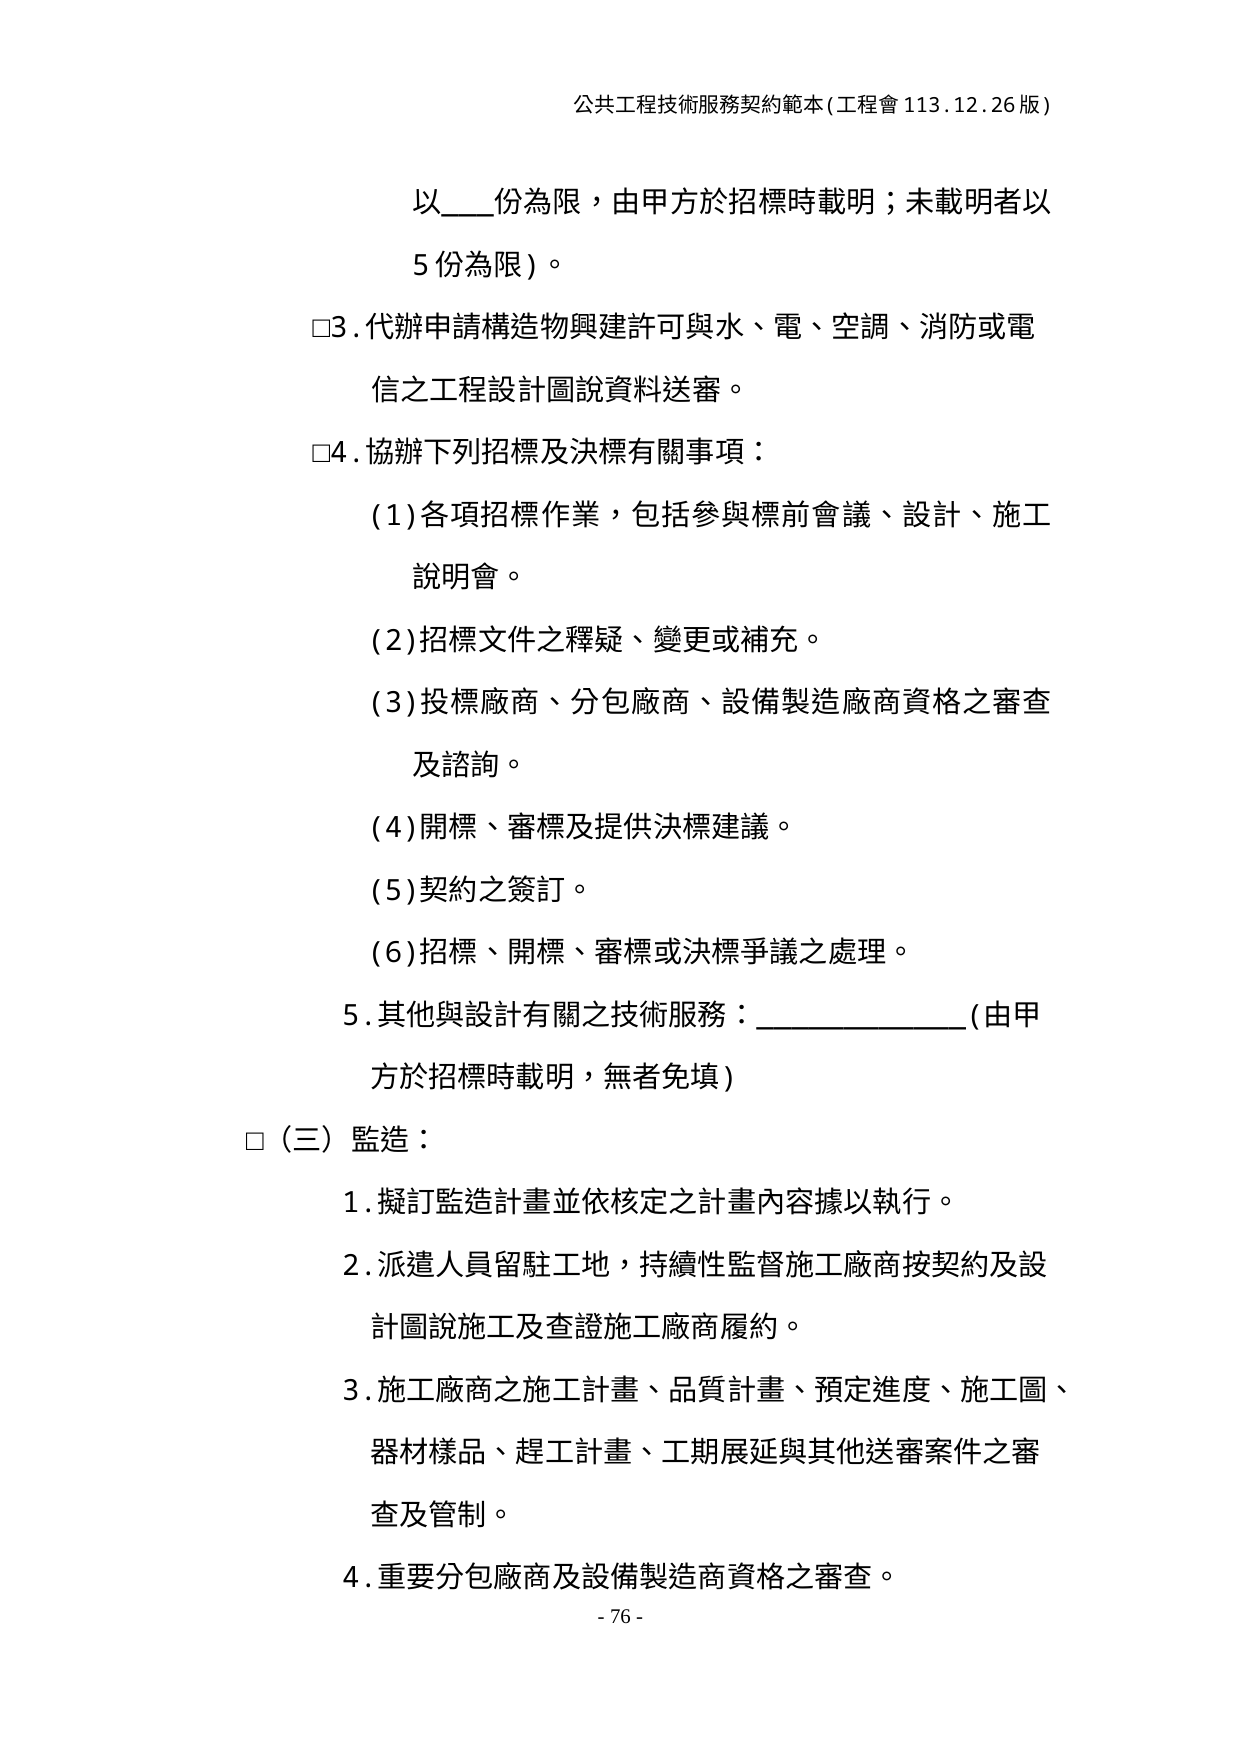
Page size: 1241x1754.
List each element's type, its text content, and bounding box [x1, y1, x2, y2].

text 1.擬訂監造計畫並依核定之計畫內容據以執行。 [342, 1158, 1053, 1221]
text (2)招標文件之釋疑、變更或補充。 [367, 596, 1053, 658]
text □3.代辦申請構造物興建許可與水、電、空調、消防或電信之工程設計圖說資料送審。 [312, 283, 1053, 408]
text 4.重要分包廠商及設備製造商資格之審查。 [342, 1533, 1053, 1596]
text 以___份為限，由甲方於招標時載明；未載明者以5份為限)。 [367, 158, 1053, 283]
text 3.施工廠商之施工計畫、品質計畫、預定進度、施工圖、器材樣品、趕工計畫、工期展延與其他送審案件之審查及管制。 [342, 1346, 1053, 1533]
text 2.派遣人員留駐工地，持續性監督施工廠商按契約及設計圖說施工及查證施工廠商履約。 [342, 1221, 1053, 1346]
text (6)招標、開標、審標或決標爭議之處理。 [367, 908, 1053, 971]
text □（三）監造： [187, 1096, 1053, 1158]
text (4)開標、審標及提供決標建議。 [367, 783, 1053, 846]
text □4.協辦下列招標及決標有關事項： [312, 408, 1053, 471]
text 5.其他與設計有關之技術服務：____________(由甲方於招標時載明，無者免填) [342, 971, 1053, 1096]
text (3)投標廠商、分包廠商、設備製造廠商資格之審查及諮詢。 [367, 658, 1053, 783]
text (1)各項招標作業，包括參與標前會議、設計、施工說明會。 [367, 471, 1053, 596]
text (5)契約之簽訂。 [367, 846, 1053, 908]
